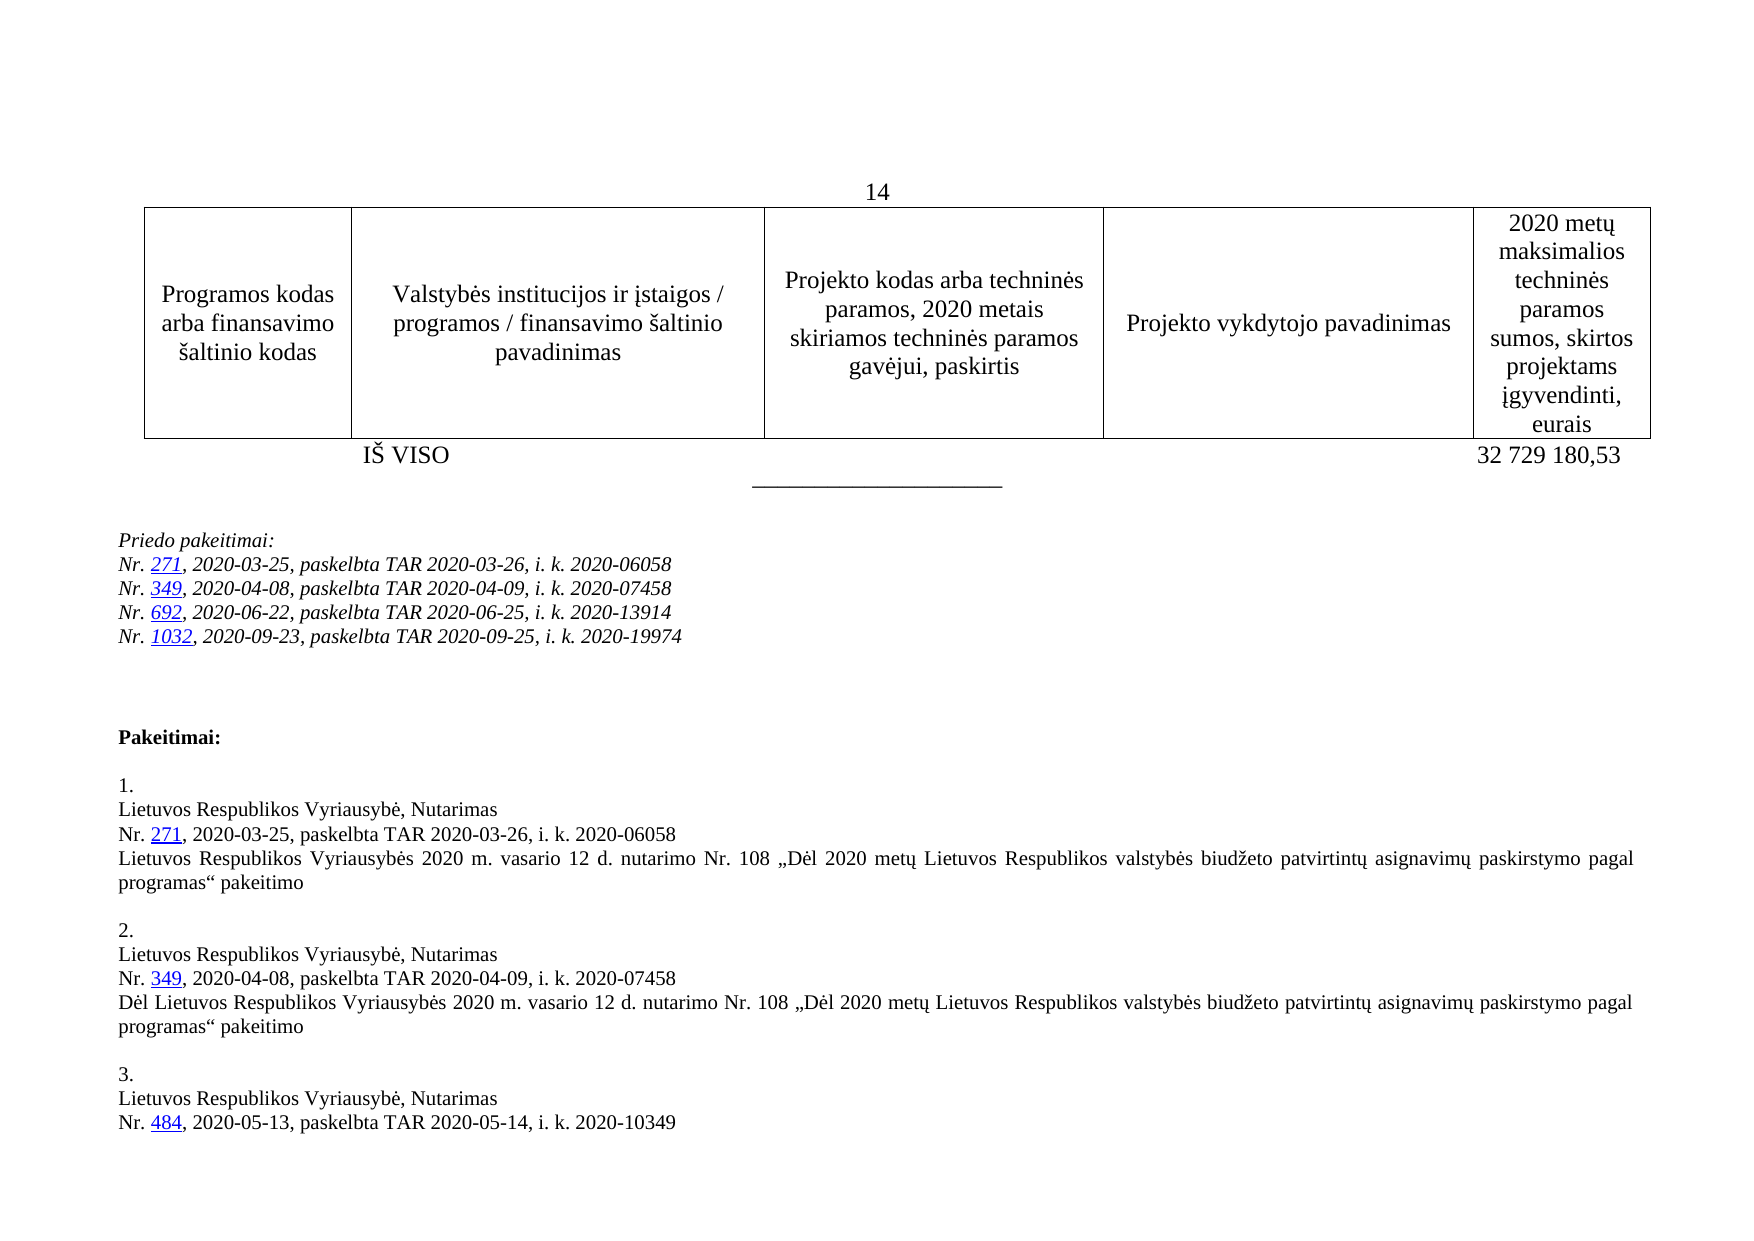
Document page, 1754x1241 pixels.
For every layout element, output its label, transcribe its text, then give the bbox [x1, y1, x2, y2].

table_cell IŠ VISO [351, 439, 764, 471]
table_cell [764, 439, 1104, 471]
text Nr. 484, 2020-05-13, paskelbta TAR 2020-05-14, i. k. 2020-10349 [118, 1110, 1636, 1134]
text 2. [118, 918, 1636, 942]
text Pakeitimai: [118, 725, 1636, 749]
text Nr. 271, 2020-03-25, paskelbta TAR 2020-03-26, i. k. 2020-06058 [118, 821, 1636, 846]
text –––––––––––––––––––– [118, 471, 1636, 499]
text Lietuvos Respublikos Vyriausybė, Nutarimas [118, 942, 1636, 966]
text 3. [118, 1062, 1636, 1086]
text 1. [118, 773, 1636, 797]
table_header Programos kodas arba finansavimo šaltinio kodas [145, 208, 351, 438]
text Dėl Lietuvos Respublikos Vyriausybės 2020 m. vasario 12 d. nutarimo Nr. 108 „Dėl 2020 metų Lietuvos Respublikos valstybės biudžeto patvirtintų asignavimų paskirstymo pagal programas“ pakeitimo [118, 990, 1636, 1038]
text Nr. 349, 2020-04-08, paskelbta TAR 2020-04-09, i. k. 2020-07458 [118, 966, 1636, 990]
table_header Valstybės institucijos ir įstaigos / programos / finansavimo šaltinio pavadinimas [352, 208, 764, 438]
text Lietuvos Respublikos Vyriausybės 2020 m. vasario 12 d. nutarimo Nr. 108 „Dėl 2020 metų Lietuvos Respublikos valstybės biudžeto patvirtintų asignavimų paskirstymo pagal programas“ pakeitimo [118, 846, 1636, 894]
table_cell [1104, 439, 1473, 471]
text Nr. 692, 2020-06-22, paskelbta TAR 2020-06-25, i. k. 2020-13914 [118, 600, 1636, 624]
text Nr. 349, 2020-04-08, paskelbta TAR 2020-04-09, i. k. 2020-07458 [118, 576, 1636, 600]
text Nr. 271, 2020-03-25, paskelbta TAR 2020-03-26, i. k. 2020-06058 [118, 552, 1636, 576]
table_cell 32 729 180,53 [1473, 439, 1650, 471]
text Nr. 1032, 2020-09-23, paskelbta TAR 2020-09-25, i. k. 2020-19974 [118, 624, 1636, 648]
table_cell [144, 439, 351, 471]
text Priedo pakeitimai: [118, 528, 1636, 552]
text Lietuvos Respublikos Vyriausybė, Nutarimas [118, 1086, 1636, 1110]
table_header 2020 metų maksimalios techninės paramos sumos, skirtos projektams įgyvendinti, eurais [1474, 208, 1650, 438]
table_header Projekto kodas arba techninės paramos, 2020 metais skiriamos techninės paramos gavėjui, paskirtis [765, 208, 1103, 438]
table_header Projekto vykdytojo pavadinimas [1104, 208, 1473, 438]
text Lietuvos Respublikos Vyriausybė, Nutarimas [118, 797, 1636, 821]
